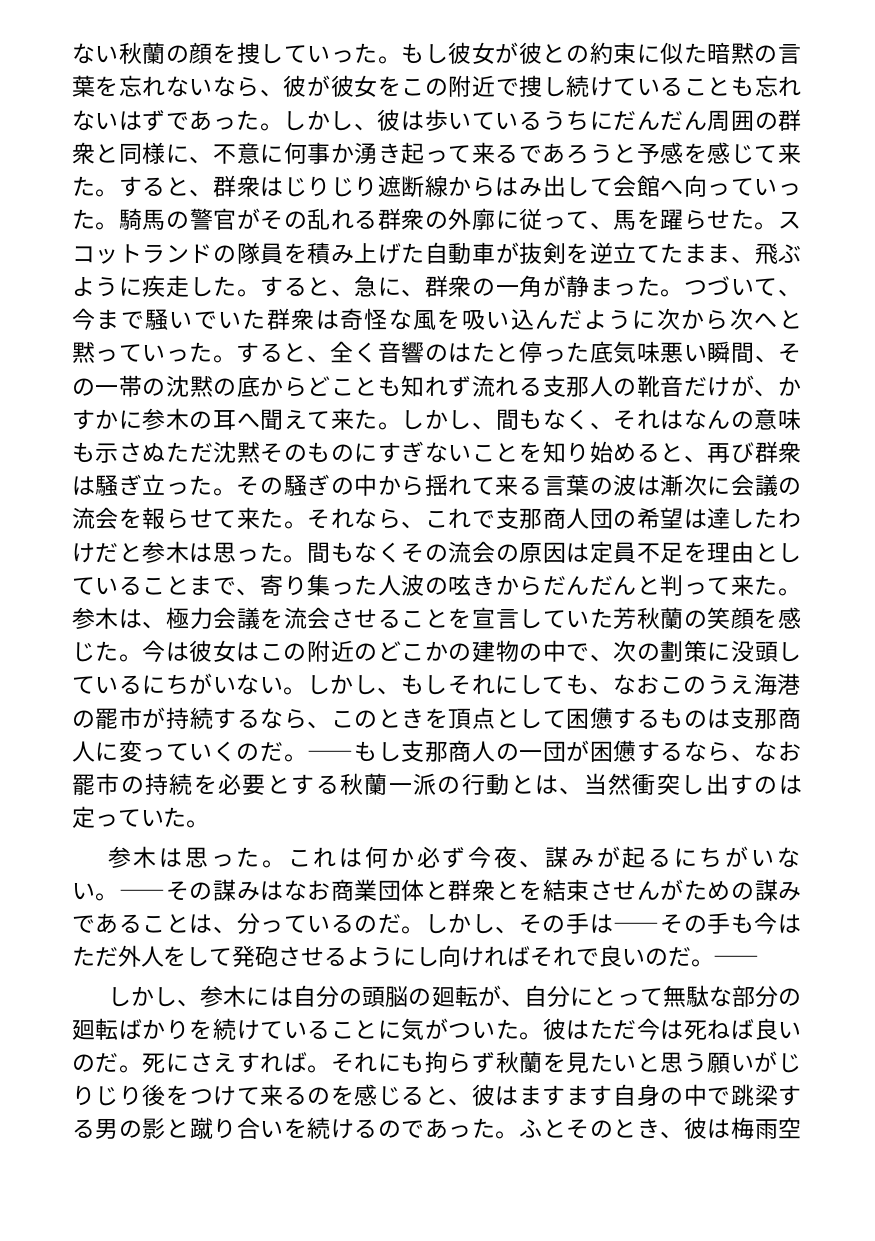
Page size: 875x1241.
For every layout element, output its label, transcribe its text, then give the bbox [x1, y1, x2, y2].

text しかし、参木には自分の頭脳の廻転が、自分にとって無駄な部分の廻転ばかりを続けていることに気がついた。彼はただ今は死ねば良いのだ。死にさえすれば。それにも拘らず秋蘭を見たいと思う願いがじりじり後をつけて来るのを感じると、彼はますます自身の中で跳梁する男の影と蹴り合いを続けるのであった。ふとそのとき、彼は梅雨空 [72, 978, 802, 1144]
text 参木は思った。これは何か必ず今夜、謀みが起るにちがいない。――その謀みはなお商業団体と群衆とを結束させんがための謀みであることは、分っているのだ。しかし、その手は――その手も今はただ外人をして発砲させるようにし向ければそれで良いのだ。―― [72, 839, 802, 972]
text ない秋蘭の顔を捜していった。もし彼女が彼との約束に似た暗黙の言葉を忘れないなら、彼が彼女をこの附近で捜し続けていることも忘れないはずであった。しかし、彼は歩いているうちにだんだん周囲の群衆と同様に、不意に何事か湧き起って来るであろうと予感を感じて来た。すると、群衆はじりじり遮断線からはみ出して会館へ向っていった。騎馬の警官がその乱れる群衆の外廓に従って、馬を躍らせた。スコットランドの隊員を積み上げた自動車が抜剣を逆立てたまま、飛ぶように疾走した。すると、急に、群衆の一角が静まった。つづいて、今まで騒いでいた群衆は奇怪な風を吸い込んだように次から次へと黙っていった。すると、全く音響のはたと停った底気味悪い瞬間、その一帯の沈黙の底からどことも知れず流れる支那人の靴音だけが、かすかに参木の耳へ聞えて来た。しかし、間もなく、それはなんの意味も示さぬただ沈黙そのものにすぎないことを知り始めると、再び群衆は騒ぎ立った。その騒ぎの中から揺れて来る言葉の波は漸次に会議の流会を報らせて来た。それなら、これで支那商人団の希望は達したわけだと参木は思った。間もなくその流会の原因は定員不足を理由としていることまで、寄り集った人波の呟きからだんだんと判って来た。参木は、極力会議を流会させることを宣言していた芳秋蘭の笑顔を感じた。今は彼女はこの附近のどこかの建物の中で、次の劃策に没頭しているにちがいない。しかし、もしそれにしても、なおこのうえ海港の罷市が持続するなら、このときを頂点として困憊するものは支那商人に変っていくのだ。――もし支那商人の一団が困憊するなら、なお罷市の持続を必要とする秋蘭一派の行動とは、当然衝突し出すのは定っていた。 [72, 36, 802, 833]
